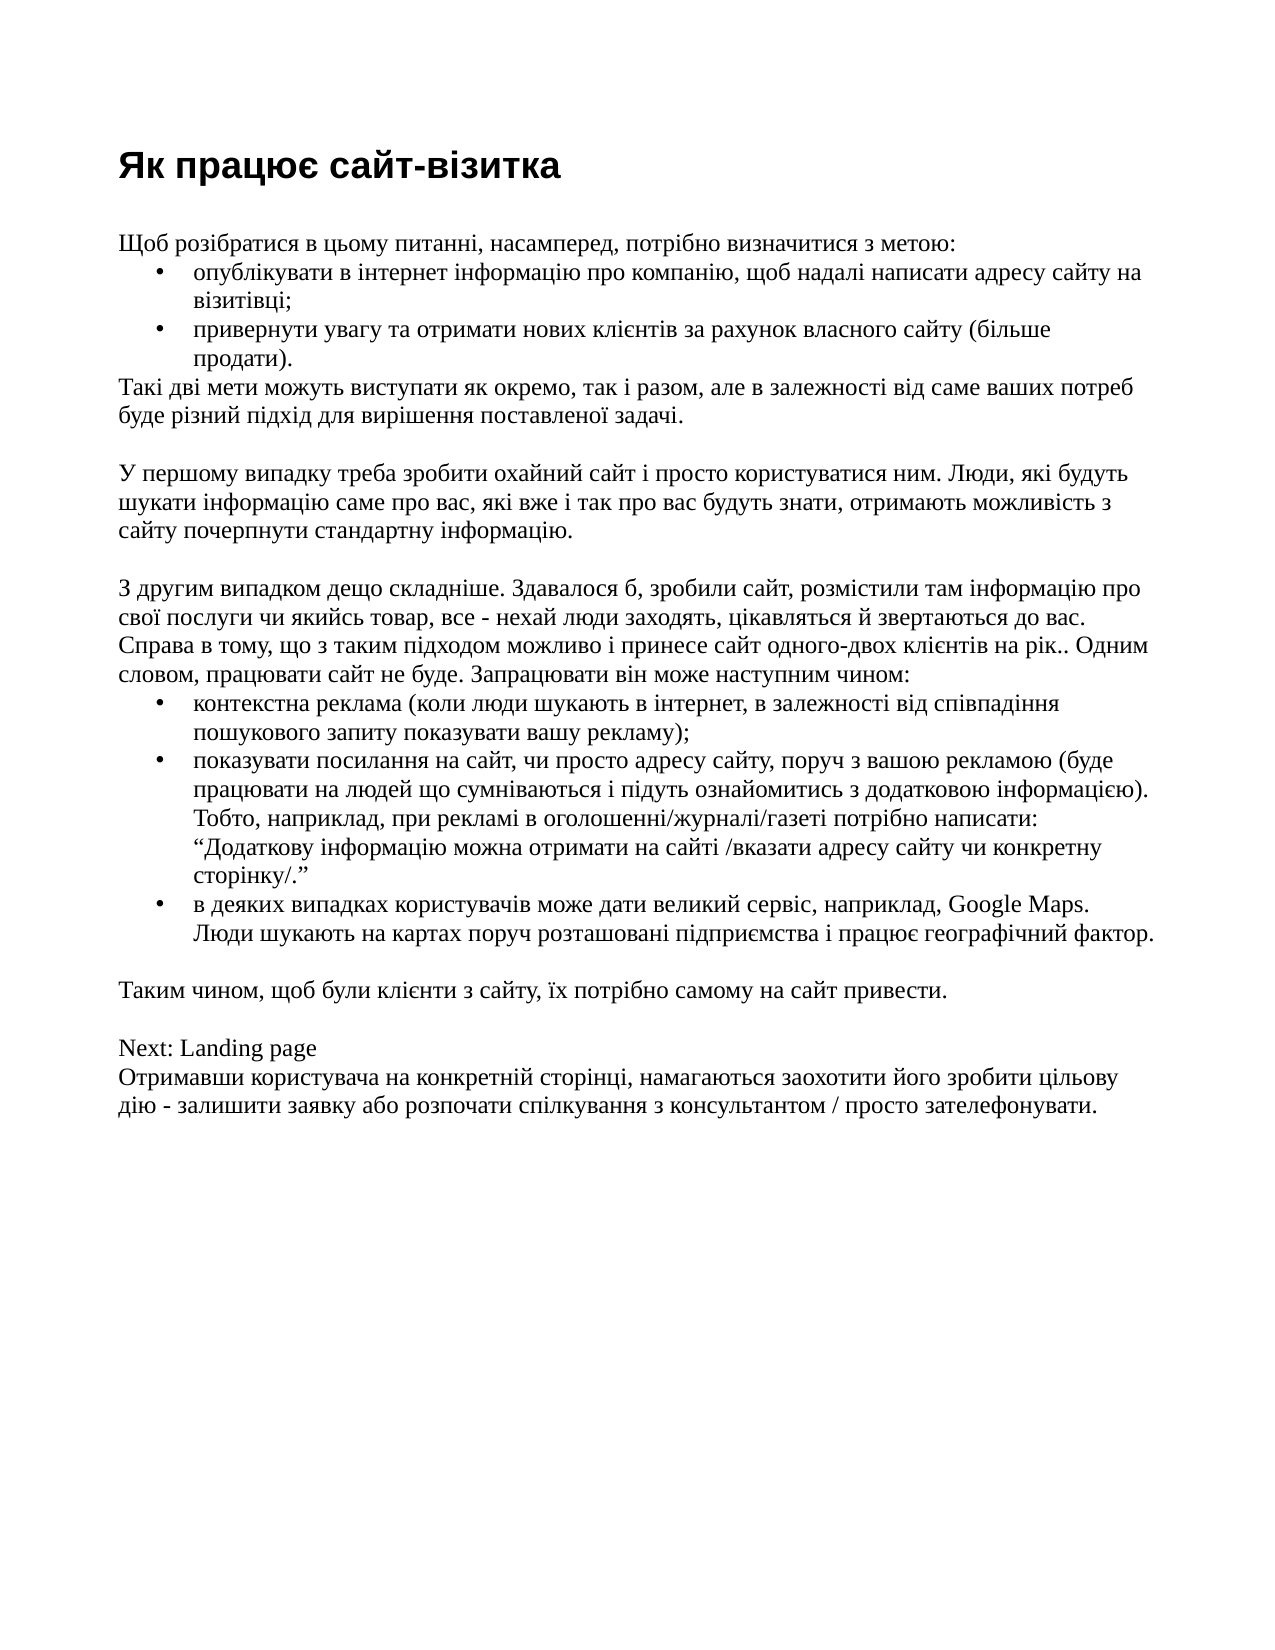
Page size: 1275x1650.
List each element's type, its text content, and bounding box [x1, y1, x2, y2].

text У першому випадку треба зробити охайний сайт і просто користуватися ним. Люди, які будуть шукати інформацію саме про вас, які вже і так про вас будуть знати, отримають можливість з сайту почерпнути стандартну інформацію. [118, 458, 1157, 544]
list контекстна реклама (коли люди шукають в інтернет, в залежності від співпадіння пошукового запиту показувати вашу рекламу); [156, 688, 1157, 746]
text З другим випадком дещо складніше. Здавалося б, зробили сайт, розмістили там інформацію про свої послуги чи якийсь товар, все - нехай люди заходять, цікавляться й звертаються до вас. Справа в тому, що з таким підходом можливо і принесе сайт одного-двох клієнтів на рік.. Одним словом, працювати сайт не буде. Запрацювати він може наступним чином: [118, 573, 1157, 688]
subtitle Як працює сайт-візитка [118, 143, 1157, 187]
list опублікувати в інтернет інформацію про компанію, щоб надалі написати адресу сайту на візитівці; [156, 257, 1157, 314]
text Такі дві мети можуть виступати як окремо, так і разом, але в залежності від саме ваших потреб буде різний підхід для вирішення поставленої задачі. [118, 372, 1157, 429]
text Таким чином, щоб були клієнти з сайту, їх потрібно самому на сайт привести. [118, 976, 1157, 1004]
text Отримавши користувача на конкретній сторінці, намагаються заохотити його зробити цільову дію - залишити заявку або розпочати спілкування з консультантом / просто зателефонувати. [118, 1062, 1157, 1119]
text Next: Landing page [118, 1033, 1157, 1062]
list привернути увагу та отримати нових клієнтів за рахунок власного сайту (більше продати). [156, 314, 1157, 372]
list в деяких випадках користувачів може дати великий сервіс, наприклад, Google Maps. Люди шукають на картах поруч розташовані підприємства і працює географічний фактор. [156, 889, 1157, 947]
list показувати посилання на сайт, чи просто адресу сайту, поруч з вашою рекламою (буде працювати на людей що сумніваються і підуть ознайомитись з додатковою інформацією). Тобто, наприклад, при рекламі в оголошенні/журналі/газеті потрібно написати: “Додаткову інформацію можна отримати на сайті /вказати адресу сайту чи конкретну сторінку/.” [156, 746, 1157, 889]
text Щоб розібратися в цьому питанні, насамперед, потрібно визначитися з метою: [118, 228, 1157, 257]
